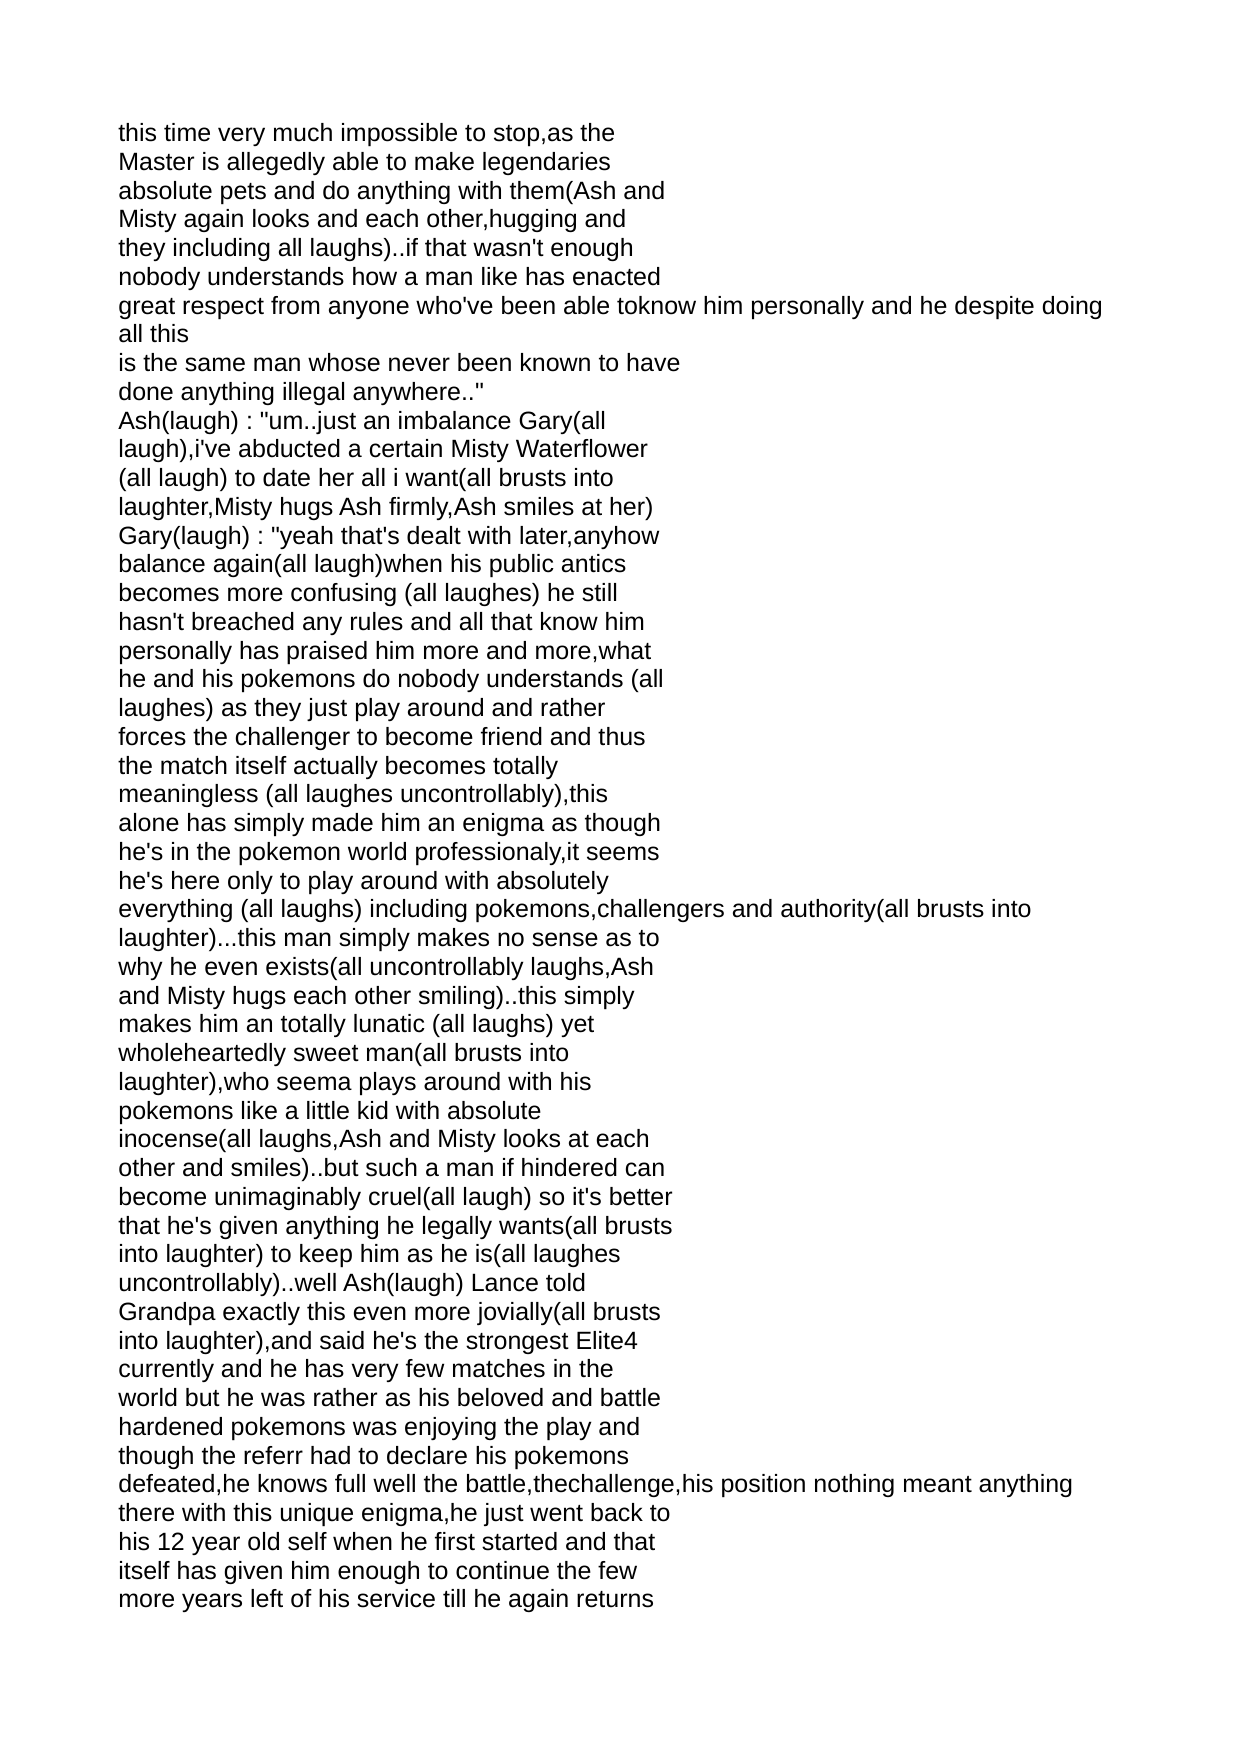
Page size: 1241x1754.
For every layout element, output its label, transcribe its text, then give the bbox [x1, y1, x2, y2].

text Gary(laugh) : "yeah that's dealt with later,anyhow [118, 521, 1122, 549]
text into laughter),and said he's the strongest Elite4 [118, 1326, 1122, 1354]
text and Misty hugs each other smiling)..this simply [118, 981, 1122, 1009]
text become unimaginably cruel(all laugh) so it's better [118, 1182, 1122, 1211]
text his 12 year old self when he first started and that [118, 1527, 1122, 1556]
text becomes more confusing (all laughes) he still [118, 578, 1122, 607]
text more years left of his service till he again returns [118, 1584, 1122, 1613]
text Ash(laugh) : "um..just an imbalance Gary(all [118, 406, 1122, 434]
text nobody understands how a man like has enacted [118, 262, 1122, 291]
text laughter)...this man simply makes no sense as to [118, 923, 1122, 952]
text the match itself actually becomes totally [118, 751, 1122, 779]
text is the same man whose never been known to have [118, 348, 1122, 377]
text he's here only to play around with absolutely [118, 866, 1122, 894]
text Master is allegedly able to make legendaries [118, 147, 1122, 176]
text hardened pokemons was enjoying the play and [118, 1412, 1122, 1441]
text laugh),i've abducted a certain Misty Waterflower [118, 434, 1122, 463]
text that he's given anything he legally wants(all brusts [118, 1211, 1122, 1239]
text pokemons like a little kid with absolute [118, 1096, 1122, 1124]
text world but he was rather as his beloved and battle [118, 1383, 1122, 1412]
text personally has praised him more and more,what [118, 636, 1122, 664]
text everything (all laughs) including pokemons,challengers and authority(all brusts into [118, 894, 1122, 923]
text itself has given him enough to continue the few [118, 1556, 1122, 1584]
text inocense(all laughs,Ash and Misty looks at each [118, 1124, 1122, 1153]
text he and his pokemons do nobody understands (all [118, 664, 1122, 693]
text wholeheartedly sweet man(all brusts into [118, 1038, 1122, 1067]
text uncontrollably)..well Ash(laugh) Lance told [118, 1268, 1122, 1297]
text meaningless (all laughes uncontrollably),this [118, 779, 1122, 808]
text makes him an totally lunatic (all laughs) yet [118, 1009, 1122, 1038]
text Misty again looks and each other,hugging and [118, 204, 1122, 233]
text into laughter) to keep him as he is(all laughes [118, 1239, 1122, 1268]
text laughter,Misty hugs Ash firmly,Ash smiles at her) [118, 492, 1122, 521]
text there with this unique enigma,he just went back to [118, 1498, 1122, 1527]
text defeated,he knows full well the battle,thechallenge,his position nothing meant anything [118, 1469, 1122, 1498]
text he's in the pokemon world professionaly,it seems [118, 837, 1122, 866]
text (all laugh) to date her all i want(all brusts into [118, 463, 1122, 492]
text hasn't breached any rules and all that know him [118, 607, 1122, 636]
text alone has simply made him an enigma as though [118, 808, 1122, 837]
text currently and he has very few matches in the [118, 1354, 1122, 1383]
text laughes) as they just play around and rather [118, 693, 1122, 722]
text laughter),who seema plays around with his [118, 1067, 1122, 1096]
text great respect from anyone who've been able toknow him personally and he despite doing all this [118, 291, 1122, 348]
text this time very much impossible to stop,as the [118, 118, 1122, 147]
text absolute pets and do anything with them(Ash and [118, 176, 1122, 204]
text Grandpa exactly this even more jovially(all brusts [118, 1297, 1122, 1326]
text done anything illegal anywhere.." [118, 377, 1122, 406]
text they including all laughs)..if that wasn't enough [118, 233, 1122, 262]
text forces the challenger to become friend and thus [118, 722, 1122, 751]
text though the referr had to declare his pokemons [118, 1441, 1122, 1469]
text balance again(all laugh)when his public antics [118, 549, 1122, 578]
text other and smiles)..but such a man if hindered can [118, 1153, 1122, 1182]
text why he even exists(all uncontrollably laughs,Ash [118, 952, 1122, 981]
